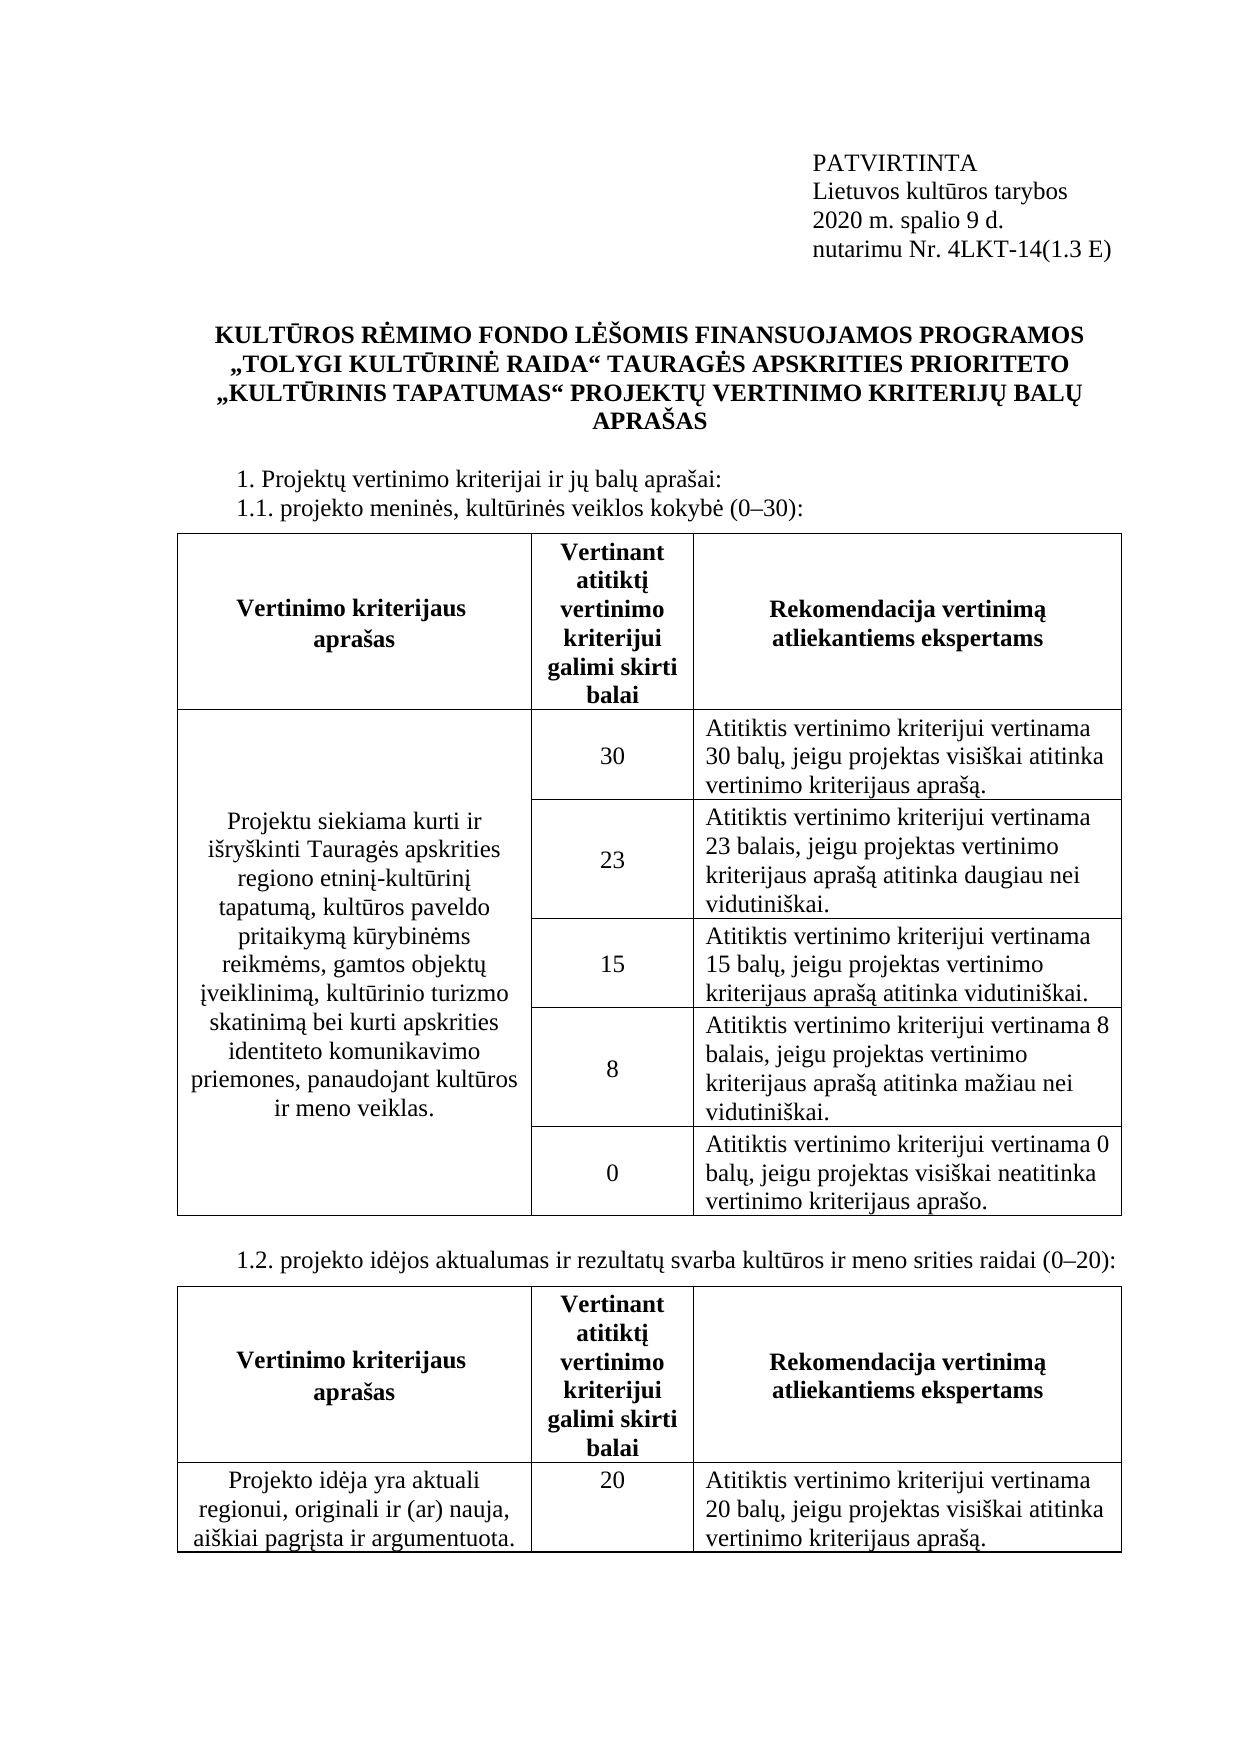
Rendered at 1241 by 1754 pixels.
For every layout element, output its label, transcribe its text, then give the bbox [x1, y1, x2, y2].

text 2020 m. spalio 9 d. [812, 205, 1122, 234]
table_cell Atitiktis vertinimo kriterijui vertinama 20 balų, jeigu projektas visiškai atitinka vertinimo kriterijaus aprašą. [694, 1463, 1121, 1551]
text 1.1. projekto meninės, kultūrinės veiklos kokybė (0–30): [177, 493, 1122, 521]
table_header Vertinimo kriterijaus aprašas [178, 534, 531, 709]
table_cell Atitiktis vertinimo kriterijui vertinama 23 balais, jeigu projektas vertinimo kriterijaus aprašą atitinka daugiau nei vidutiniškai. [694, 800, 1121, 917]
table_cell 8 [532, 1008, 693, 1126]
table_header Rekomendacija vertinimą atliekantiems ekspertams [694, 534, 1121, 709]
table_cell Atitiktis vertinimo kriterijui vertinama 15 balų, jeigu projektas vertinimo kriterijaus aprašą atitinka vidutiniškai. [694, 919, 1121, 1007]
table_cell Projektu siekiama kurti ir išryškinti Tauragės apskrities regiono etninį-kultūrinį tapatumą, kultūros paveldo pritaikymą kūrybinėms reikmėms, gamtos objektų įveiklinimą, kultūrinio turizmo skatinimą bei kurti apskrities identiteto komunikavimo priemones, panaudojant kultūros ir meno veiklas. [178, 710, 531, 1215]
table_cell 0 [532, 1127, 693, 1215]
text „TOLYGI KULTŪRINĖ RAIDA“ TAURAGĖS APSKRITIES PRIORITETO „KULTŪRINIS TAPATUMAS“ PROJEKTŲ VERTINIMO KRITERIJŲ BALŲ APRAŠAS [177, 349, 1122, 435]
table_header Rekomendacija vertinimą atliekantiems ekspertams [694, 1287, 1121, 1462]
text Lietuvos kultūros tarybos [812, 176, 1122, 205]
table_cell 20 [532, 1463, 693, 1551]
table_cell Atitiktis vertinimo kriterijui vertinama 0 balų, jeigu projektas visiškai neatitinka vertinimo kriterijaus aprašo. [694, 1127, 1121, 1215]
table_cell Atitiktis vertinimo kriterijui vertinama 30 balų, jeigu projektas visiškai atitinka vertinimo kriterijaus aprašą. [694, 710, 1121, 799]
table_cell 30 [532, 710, 693, 799]
text PATVIRTINTA [812, 148, 1122, 176]
text KULTŪROS RĖMIMO FONDO LĖŠOMIS FINANSUOJAMOS PROGRAMOS [177, 320, 1122, 349]
table_cell Atitiktis vertinimo kriterijui vertinama 8 balais, jeigu projektas vertinimo kriterijaus aprašą atitinka mažiau nei vidutiniškai. [694, 1008, 1121, 1126]
text nutarimu Nr. 4LKT-14(1.3 E) [812, 234, 1122, 263]
table_cell Projekto idėja yra aktuali regionui, originali ir (ar) nauja, aiškiai pagrįsta ir argumentuota. [178, 1463, 531, 1551]
text 1. Projektų vertinimo kriterijai ir jų balų aprašai: [177, 464, 1122, 493]
text 1.2. projekto idėjos aktualumas ir rezultatų svarba kultūros ir meno srities raidai (0–20): [177, 1245, 1122, 1274]
table_header Vertinimo kriterijaus aprašas [178, 1287, 531, 1462]
table_header Vertinant atitiktį vertinimo kriterijui galimi skirti balai [532, 534, 693, 709]
table_cell 15 [532, 919, 693, 1007]
table_header Vertinant atitiktį vertinimo kriterijui galimi skirti balai [532, 1287, 693, 1462]
table_cell 23 [532, 800, 693, 917]
